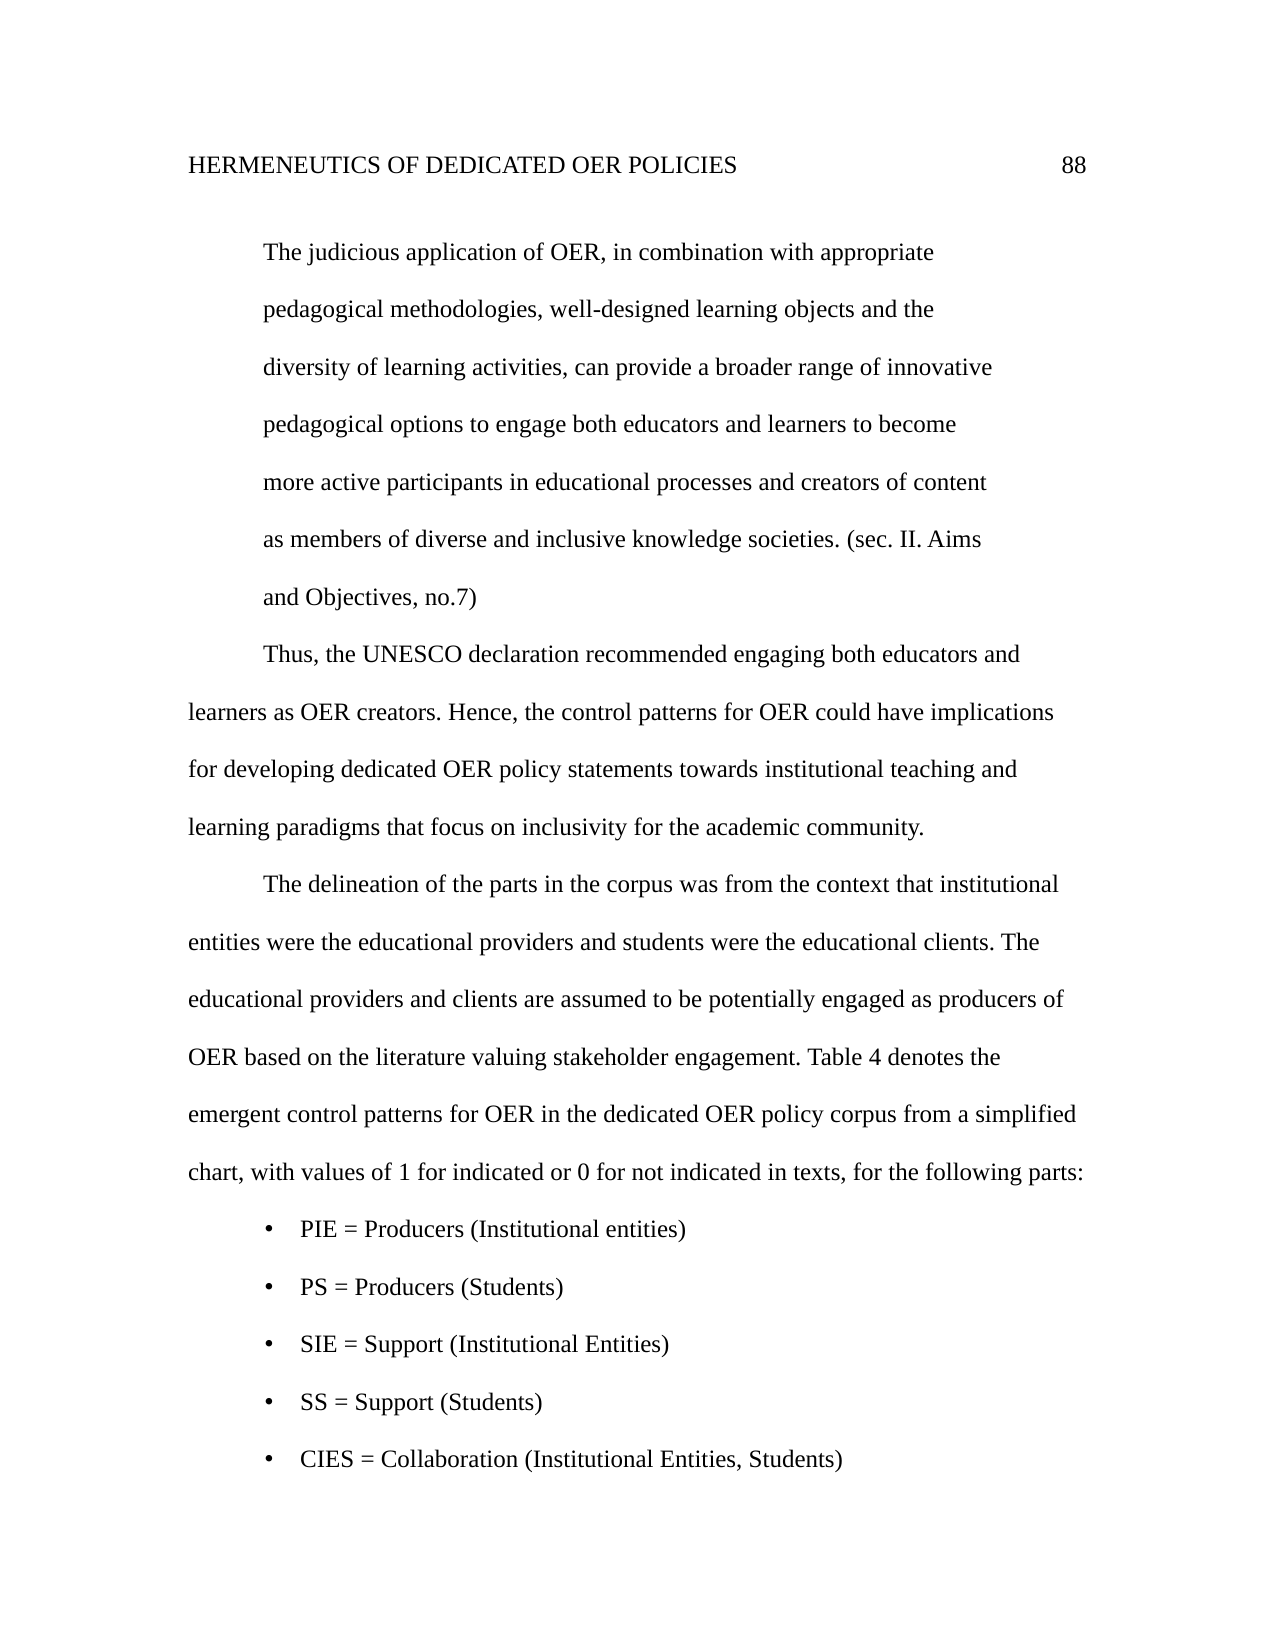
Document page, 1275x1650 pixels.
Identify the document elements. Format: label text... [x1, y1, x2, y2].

list PIE = Producers (Institutional entities) [264, 1214, 1087, 1243]
list SS = Support (Students) [264, 1387, 1087, 1416]
text Thus, the UNESCO declaration recommended engaging both educators and learners as OER creators. Hence, the control patterns for OER could have implications for developing dedicated OER policy statements towards institutional teaching and learning paradigms that focus on inclusivity for the academic community. [188, 639, 1087, 841]
list SIE = Support (Institutional Entities) [264, 1329, 1087, 1358]
list PS = Producers (Students) [264, 1272, 1087, 1301]
list CIES = Collaboration (Institutional Entities, Students) [264, 1444, 1087, 1473]
text The delineation of the parts in the corpus was from the context that institutional entities were the educational providers and students were the educational clients. The educational providers and clients are assumed to be potentially engaged as producers of OER based on the literature valuing stakeholder engagement. Table 4 denotes the emergent control patterns for OER in the dedicated OER policy corpus from a simplified chart, with values of 1 for indicated or 0 for not indicated in texts, for the following parts: [188, 869, 1087, 1186]
text The judicious application of OER, in combination with appropriate pedagogical methodologies, well-designed learning objects and the diversity of learning activities, can provide a broader range of innovative pedagogical options to engage both educators and learners to become more active participants in educational processes and creators of content as members of diverse and inclusive knowledge societies. (sec. II. Aims and Objectives, no.7) [263, 237, 1012, 611]
